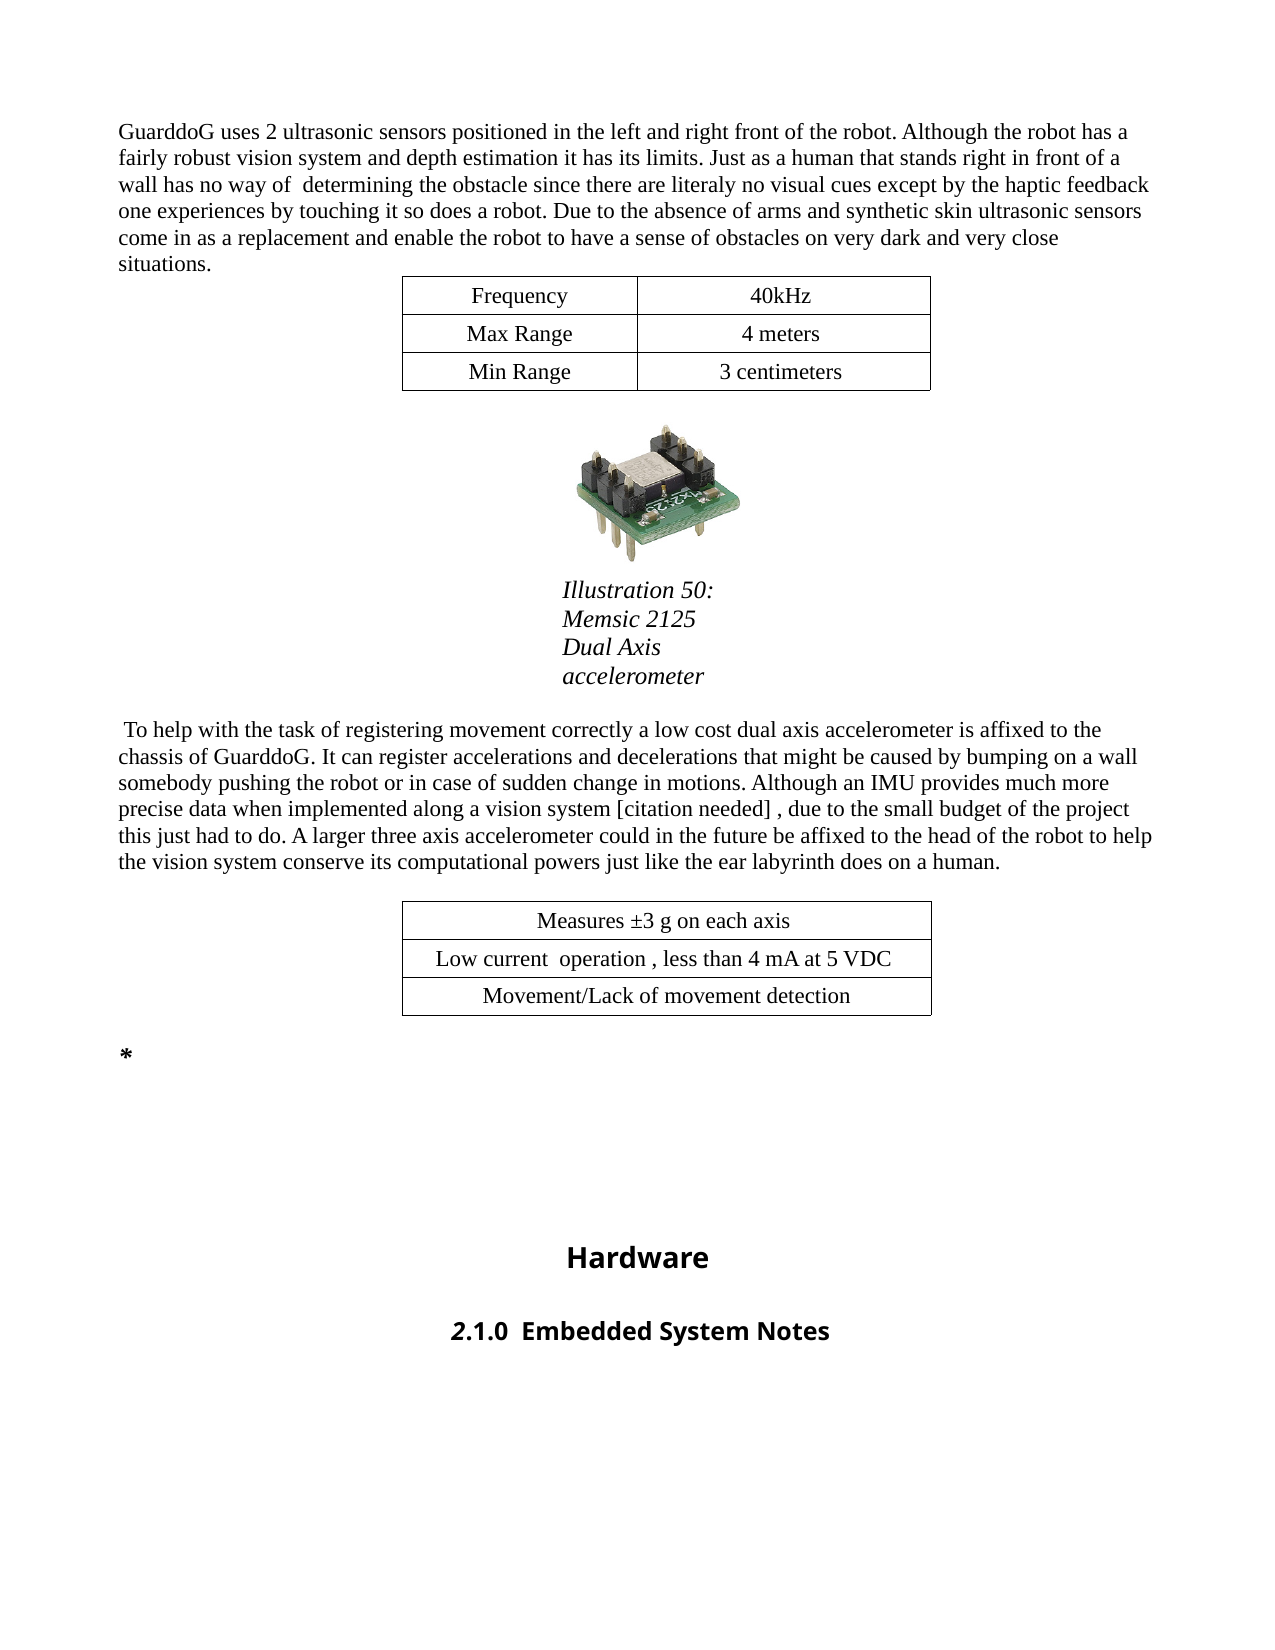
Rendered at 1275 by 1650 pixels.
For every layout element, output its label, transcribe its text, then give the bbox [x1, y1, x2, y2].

picture [562, 411, 754, 575]
text To help with the task of registering movement correctly a low cost dual axis accelerometer is affixed to the chassis of GuarddoG. It can register accelerations and decelerations that might be caused by bumping on a wall somebody pushing the robot or in case of sudden change in motions. Although an IMU provides much more precise data when implemented along a vision system [citation needed] , due to the small budget of the project this just had to do. A larger three axis accelerometer could in the future be affixed to the head of the robot to help the vision system conserve its computational powers just like the ear labyrinth does on a human. [118, 716, 1157, 874]
text Illustration 50: Memsic 2125 Dual Axis accelerometer [562, 575, 754, 690]
table_cell Min Range [403, 353, 637, 390]
table_cell 4 meters [638, 315, 930, 352]
table_cell Max Range [403, 315, 637, 352]
table_header Measures ±3 g on each axis [403, 902, 931, 939]
table_cell 3 centimeters [638, 353, 930, 390]
table_header Frequency [403, 277, 637, 314]
text * [118, 1041, 1157, 1072]
table_cell Movement/Lack of movement detection [403, 978, 931, 1014]
table_cell Low current operation , less than 4 mA at 5 VDC [403, 940, 931, 977]
text GuarddoG uses 2 ultrasonic sensors positioned in the left and right front of the robot. Although the robot has a fairly robust vision system and depth estimation it has its limits. Just as a human that stands right in front of a wall has no way of determining the obstacle since there are literaly no visual cues except by the haptic feedback one experiences by touching it so does a robot. Due to the absence of arms and synthetic skin ultrasonic sensors come in as a replacement and enable the robot to have a sense of obstacles on very dark and very close situations. [118, 118, 1157, 276]
text 2.1.0 Embedded System Notes [118, 1313, 1157, 1347]
text Hardware [118, 1237, 1157, 1277]
table_header 40kHz [638, 277, 930, 314]
